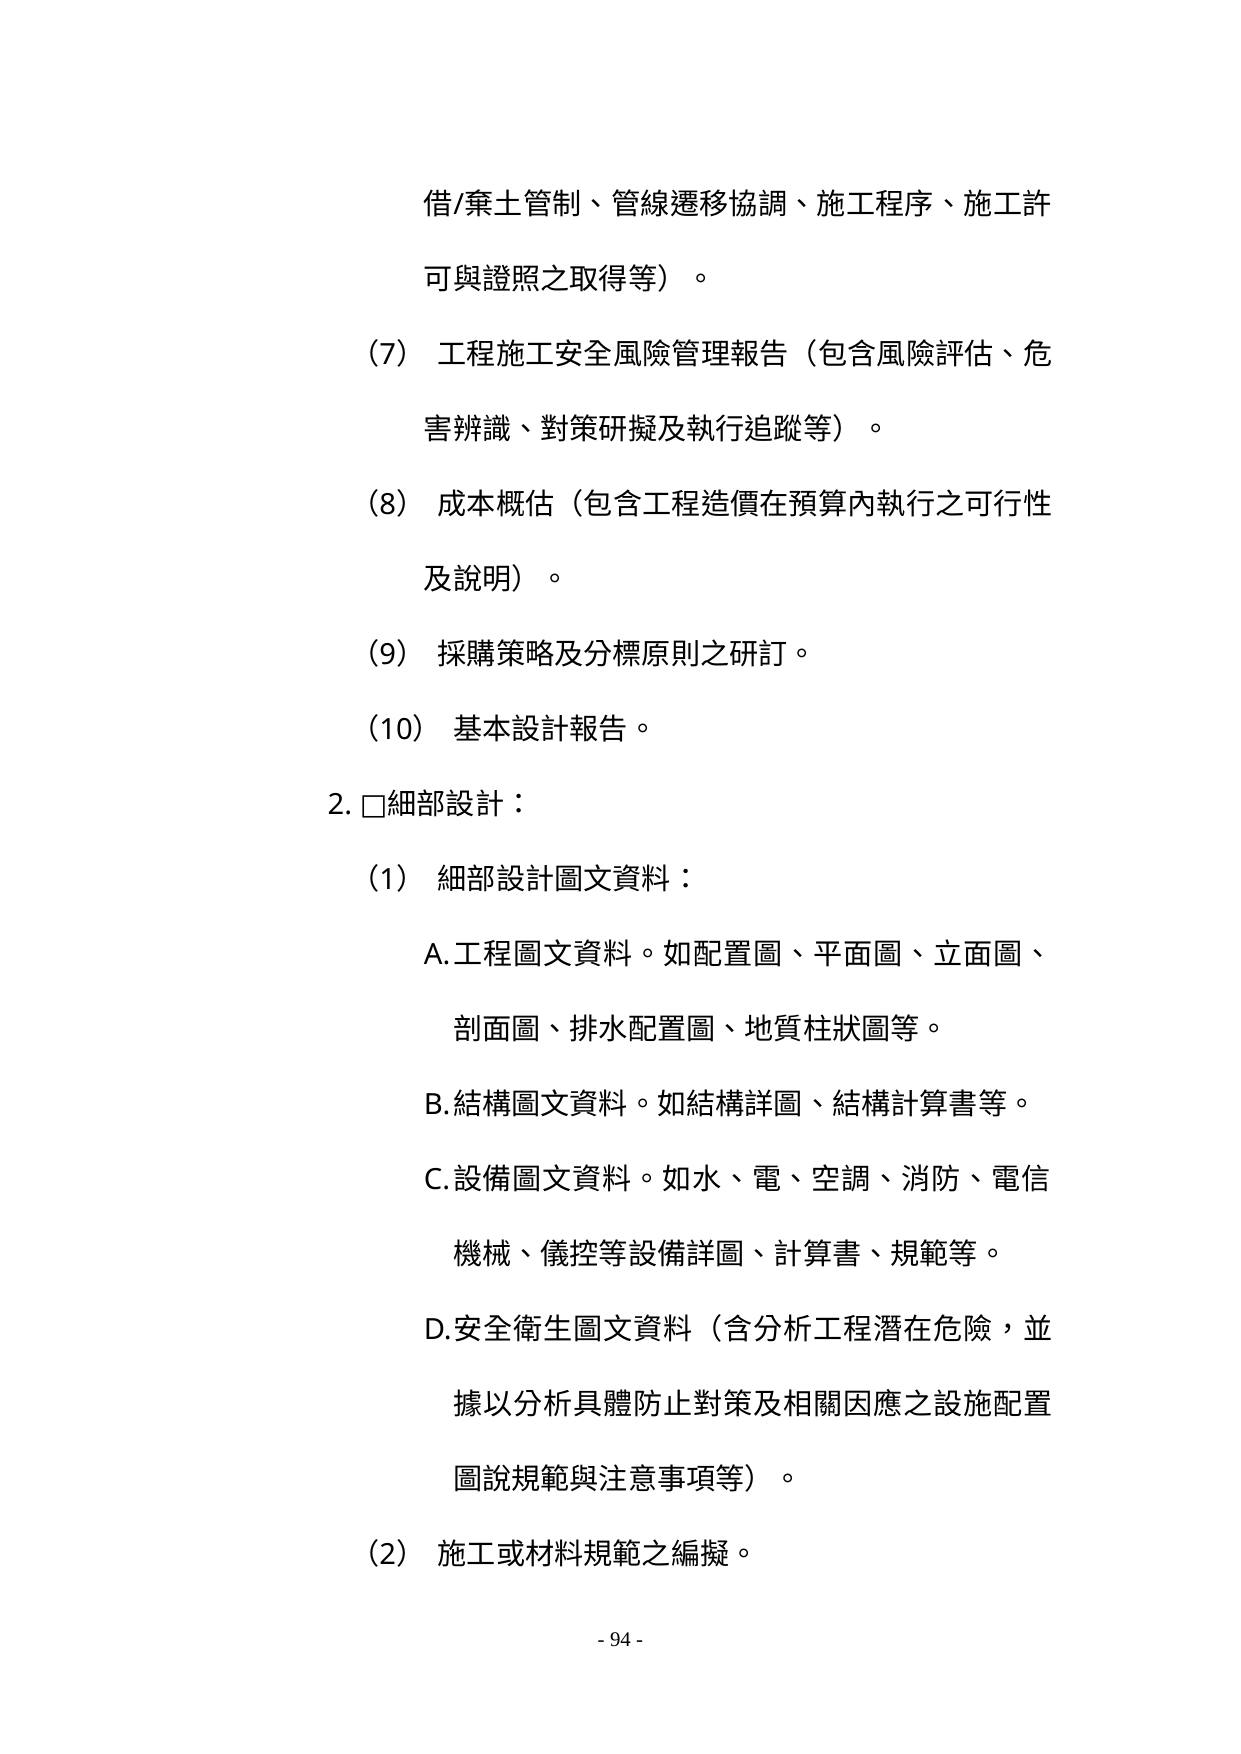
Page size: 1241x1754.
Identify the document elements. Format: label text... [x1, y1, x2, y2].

list 結構圖文資料。如結構詳圖、結構計算書等。 [424, 1064, 1053, 1139]
list 工程施工安全風險管理報告（包含風險評估、危害辨識、對策研擬及執行追蹤等）。 [350, 314, 1053, 464]
list 基本設計報告。 [350, 689, 1053, 764]
list 安全衛生圖文資料（含分析工程潛在危險，並據以分析具體防止對策及相關因應之設施配置圖說規範與注意事項等）。 [424, 1289, 1053, 1514]
list 施工或材料規範之編擬。 [350, 1514, 1053, 1589]
list □細部設計： [327, 764, 1047, 839]
list 細部設計圖文資料： [350, 839, 1053, 914]
list 成本概估（包含工程造價在預算內執行之可行性及說明）。 [350, 464, 1053, 614]
list 設備圖文資料。如水、電、空調、消防、電信、機械、儀控等設備詳圖、計算書、規範等。 [424, 1139, 1053, 1289]
list 採購策略及分標原則之研訂。 [350, 614, 1053, 689]
list 借/棄土管制、管線遷移協調、施工程序、施工許可與證照之取得等）。 [350, 164, 1053, 314]
list 工程圖文資料。如配置圖、平面圖、立面圖、剖面圖、排水配置圖、地質柱狀圖等。 [424, 914, 1053, 1064]
